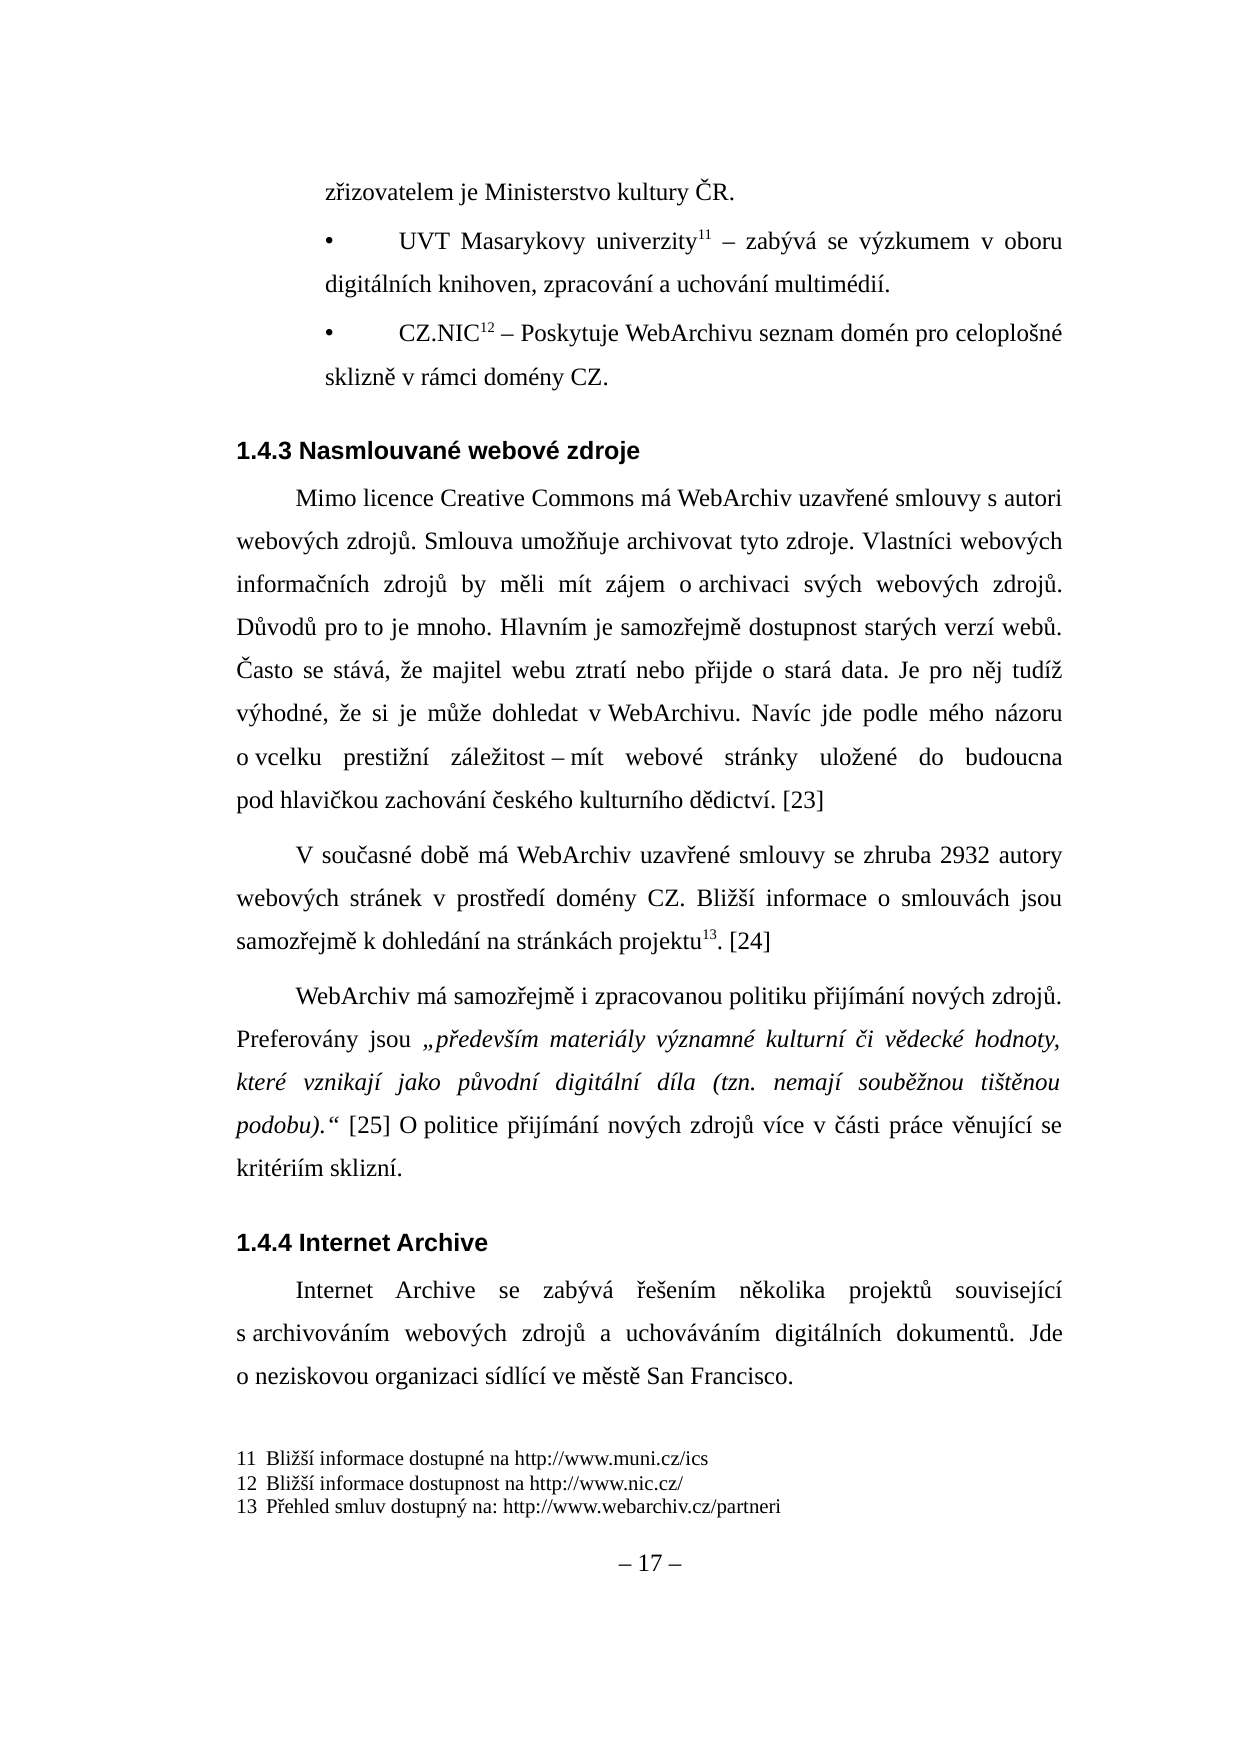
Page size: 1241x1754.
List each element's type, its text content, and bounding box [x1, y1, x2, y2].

list Bližší informace dostupné na http://www.muni.cz/ics [236, 1446, 1063, 1470]
text Mimo licence Creative Commons má WebArchiv uzavřené smlouvy s autori webových zdrojů. Smlouva umožňuje archivovat tyto zdroje. Vlastníci webových informačních zdrojů by měli mít zájem o archivaci svých webových zdrojů. Důvodů pro to je mnoho. Hlavním je samozřejmě dostupnost starých verzí webů. Často se stává, že majitel webu ztratí nebo přijde o stará data. Je pro něj tudíž výhodné, že si je může dohledat v WebArchivu. Navíc jde podle mého názoru o vcelku prestižní záležitost – mít webové stránky uložené do budoucna pod hlavičkou zachování českého kulturního dědictví. [23] [236, 483, 1063, 813]
subtitle 1.4.3 Nasmlouvané webové zdroje [236, 436, 1063, 464]
list UVT Masarykovy univerzity – zabývá se výzkumem v oboru digitálních knihoven, zpracování a uchování multimédií. [325, 226, 1063, 298]
text WebArchiv má samozřejmě i zpracovanou politiku přijímání nových zdrojů. Preferovány jsou „především materiály významné kulturní či vědecké hodnoty, které vznikají jako původní digitální díla (tzn. nemají souběžnou tištěnou podobu).“ [25] O politice přijímání nových zdrojů více v části práce věnující se kritériím sklizní. [236, 981, 1063, 1182]
text V současné době má WebArchiv uzavřené smlouvy se zhruba 2932 autory webových stránek v prostředí domény CZ. Bližší informace o smlouvách jsou samozřejmě k dohledání na stránkách projektu. [24] [236, 840, 1063, 955]
text Internet Archive se zabývá řešením několika projektů související s archivováním webových zdrojů a uchováváním digitálních dokumentů. Jde o neziskovou organizaci sídlící ve městě San Francisco. [236, 1275, 1063, 1390]
list zřizovatelem je Ministerstvo kultury ČR. [325, 177, 1063, 206]
text Přehled smluv dostupný na: http://www.webarchiv.cz/partneri [236, 1494, 1063, 1518]
list CZ.NIC – Poskytuje WebArchivu seznam domén pro celoplošné sklizně v rámci domény CZ. [325, 318, 1063, 390]
subtitle 1.4.4 Internet Archive [236, 1227, 1063, 1256]
list Bližší informace dostupnost na http://www.nic.cz/ [236, 1470, 1063, 1494]
